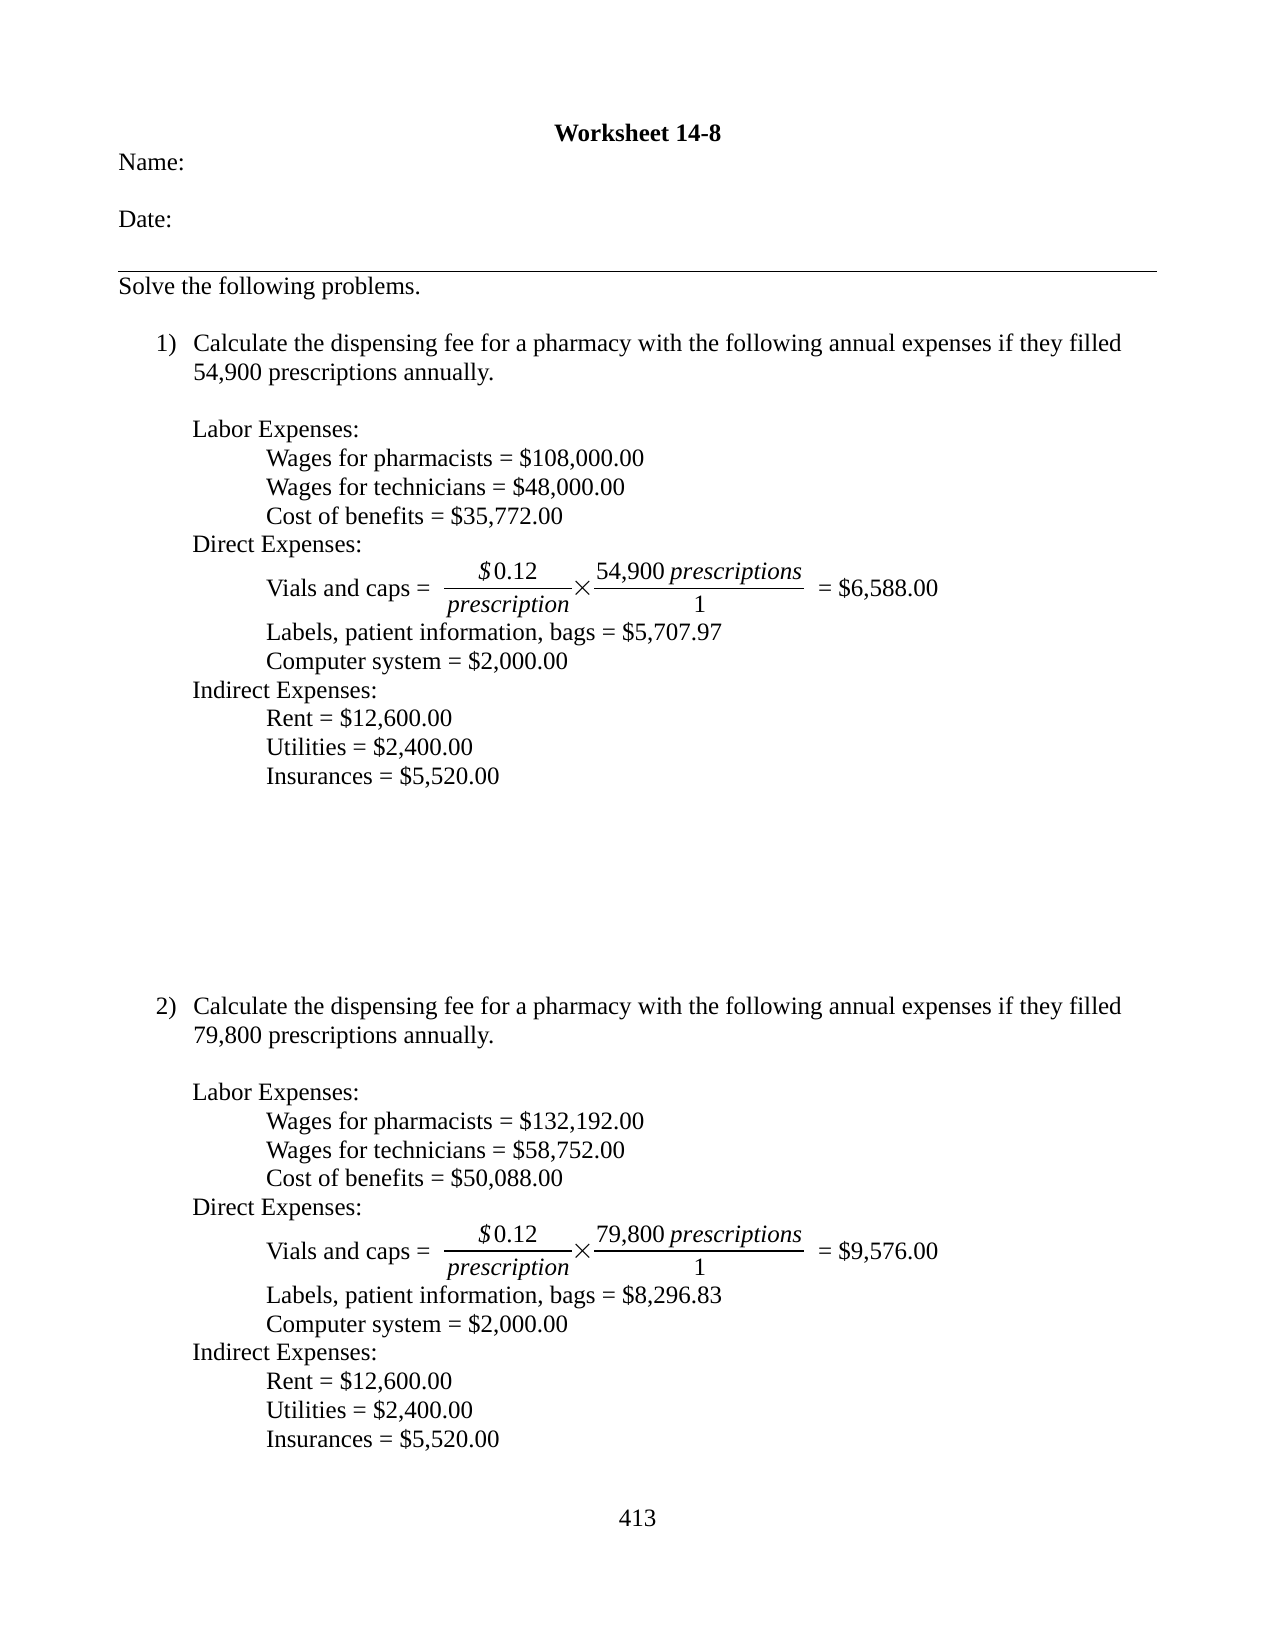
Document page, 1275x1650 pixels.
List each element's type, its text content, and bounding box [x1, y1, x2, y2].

text Indirect Expenses: [192, 1337, 1157, 1366]
list Calculate the dispensing fee for a pharmacy with the following annual expenses if they filled 79,800 prescriptions annually. [156, 991, 1157, 1048]
text Labels, patient information, bags = $5,707.97 [266, 617, 1157, 646]
text Labor Expenses: [192, 1077, 1157, 1106]
text Cost of benefits = $35,772.00 [266, 501, 1157, 529]
text Utilities = $2,400.00 [266, 732, 1157, 761]
text Date: [118, 204, 1157, 233]
text Worksheet 14-8 [118, 118, 1157, 147]
text Insurances = $5,520.00 [266, 1424, 1157, 1452]
text Cost of benefits = $50,088.00 [266, 1163, 1157, 1192]
text Wages for technicians = $58,752.00 [266, 1135, 1157, 1163]
text Solve the following problems. [118, 272, 1157, 299]
text Name: [118, 147, 1157, 176]
text Rent = $12,600.00 [266, 1366, 1157, 1395]
text Indirect Expenses: [192, 675, 1157, 703]
text Computer system = $2,000.00 [266, 646, 1157, 675]
text Wages for technicians = $48,000.00 [266, 472, 1157, 501]
text Insurances = $5,520.00 [266, 761, 1157, 790]
text Vials and caps = = $6,588.00 [266, 558, 1157, 617]
text Computer system = $2,000.00 [266, 1309, 1157, 1337]
text Direct Expenses: [192, 1192, 1157, 1221]
text Vials and caps = = $9,576.00 [266, 1221, 1157, 1280]
text Wages for pharmacists = $132,192.00 [266, 1106, 1157, 1135]
list Calculate the dispensing fee for a pharmacy with the following annual expenses if they filled 54,900 prescriptions annually. [156, 328, 1157, 386]
text Labor Expenses: [192, 414, 1157, 443]
text Wages for pharmacists = $108,000.00 [266, 443, 1157, 472]
text Rent = $12,600.00 [266, 703, 1157, 732]
text Labels, patient information, bags = $8,296.83 [266, 1280, 1157, 1309]
text Utilities = $2,400.00 [266, 1395, 1157, 1424]
text Direct Expenses: [192, 529, 1157, 558]
